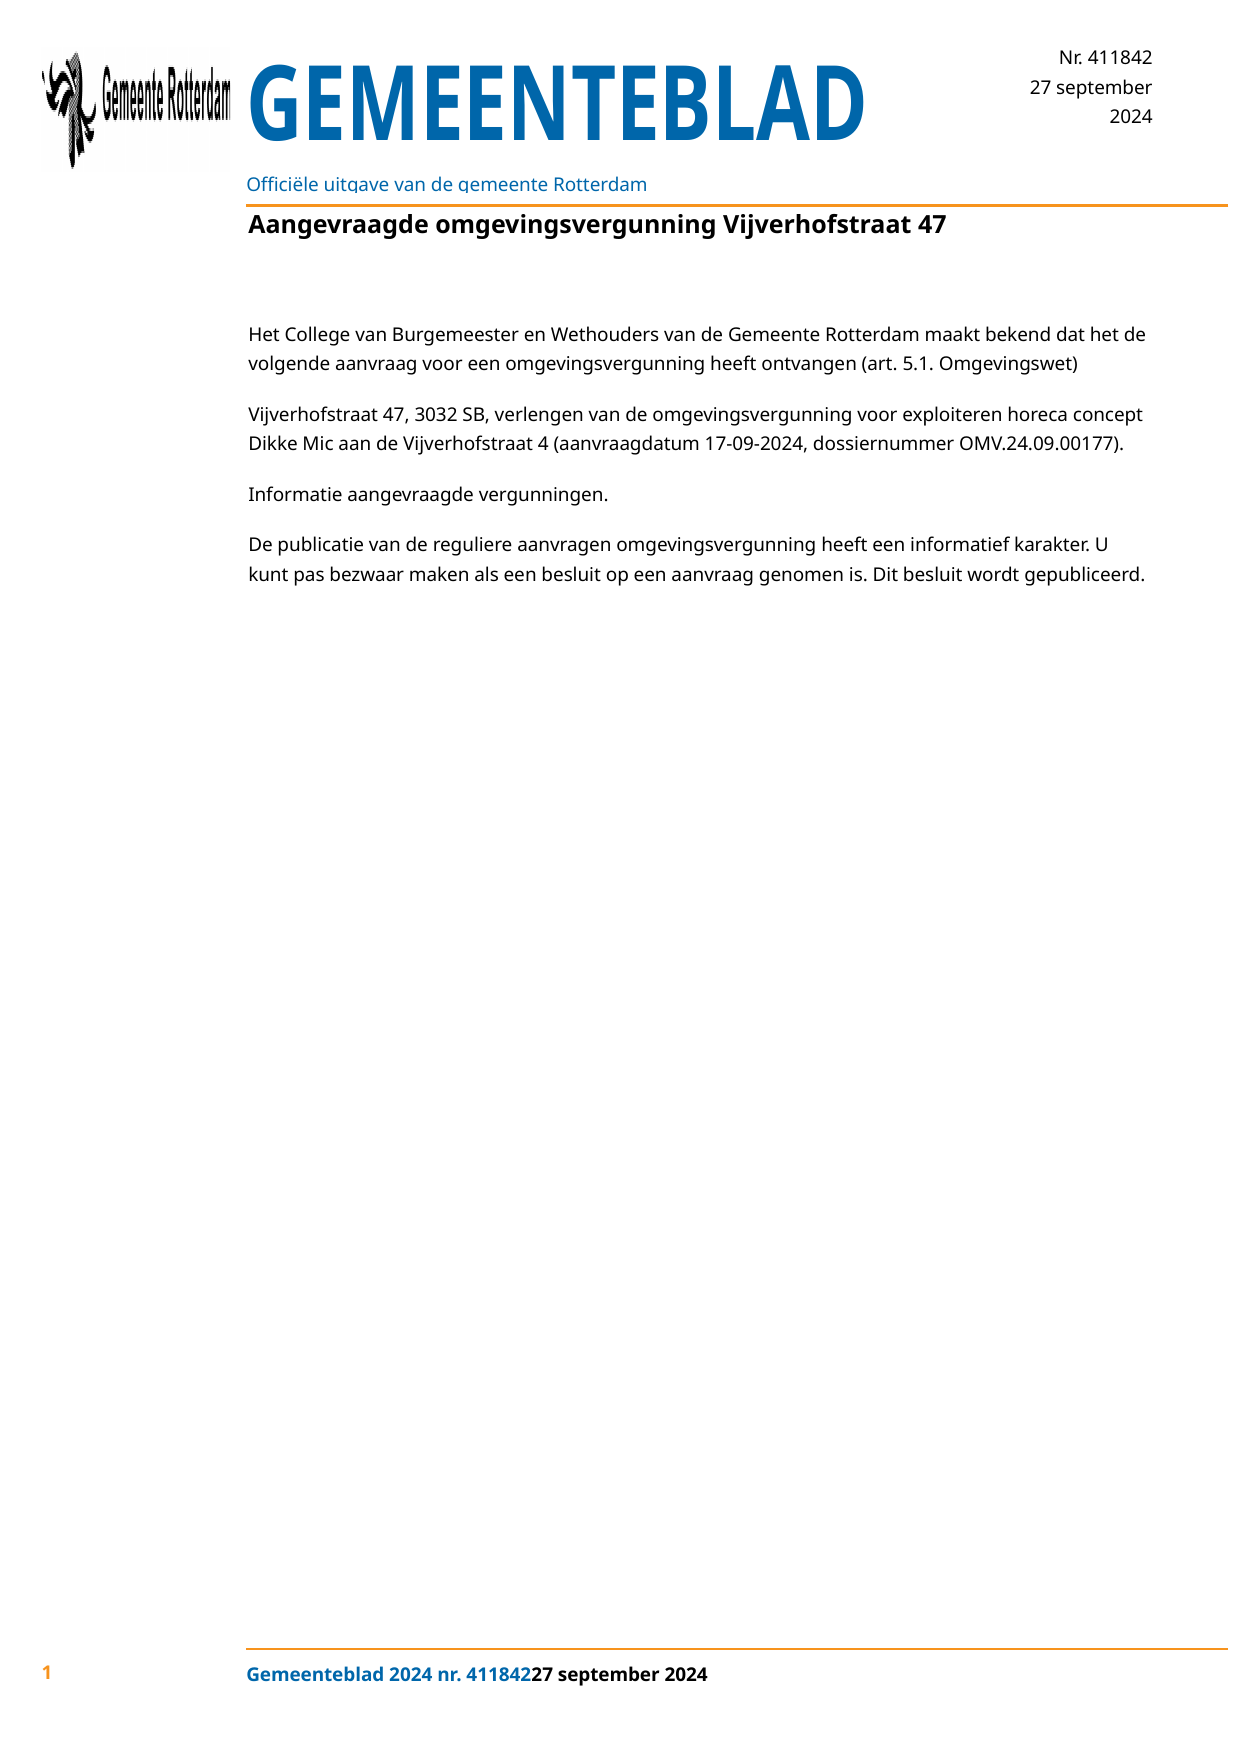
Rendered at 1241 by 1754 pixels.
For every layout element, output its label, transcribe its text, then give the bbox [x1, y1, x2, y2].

text Vijverhofstraat 47, 3032 SB, verlengen van de omgevingsvergunning voor exploiteren horeca concept Dikke Mic aan de Vijverhofstraat 4 (aanvraagdatum 17-09-2024, dossiernummer OMV.24.09.00177). [248, 401, 1152, 456]
text De publicatie van de reguliere aanvragen omgevingsvergunning heeft een informatief karakter. U kunt pas bezwaar maken als een besluit op een aanvraag genomen is. Dit besluit wordt gepubliceerd. [248, 531, 1152, 586]
text Informatie aangevraagde vergunningen. [248, 481, 1152, 506]
picture [41, 47, 231, 172]
text Het College van Burgemeester en Wethouders van de Gemeente Rotterdam maakt bekend dat het de volgende aanvraag voor een omgevingsvergunning heeft ontvangen (art. 5.1. Omgevingswet) [248, 321, 1152, 376]
text Aangevraagde omgevingsvergunning Vijverhofstraat 47 [248, 207, 1152, 241]
